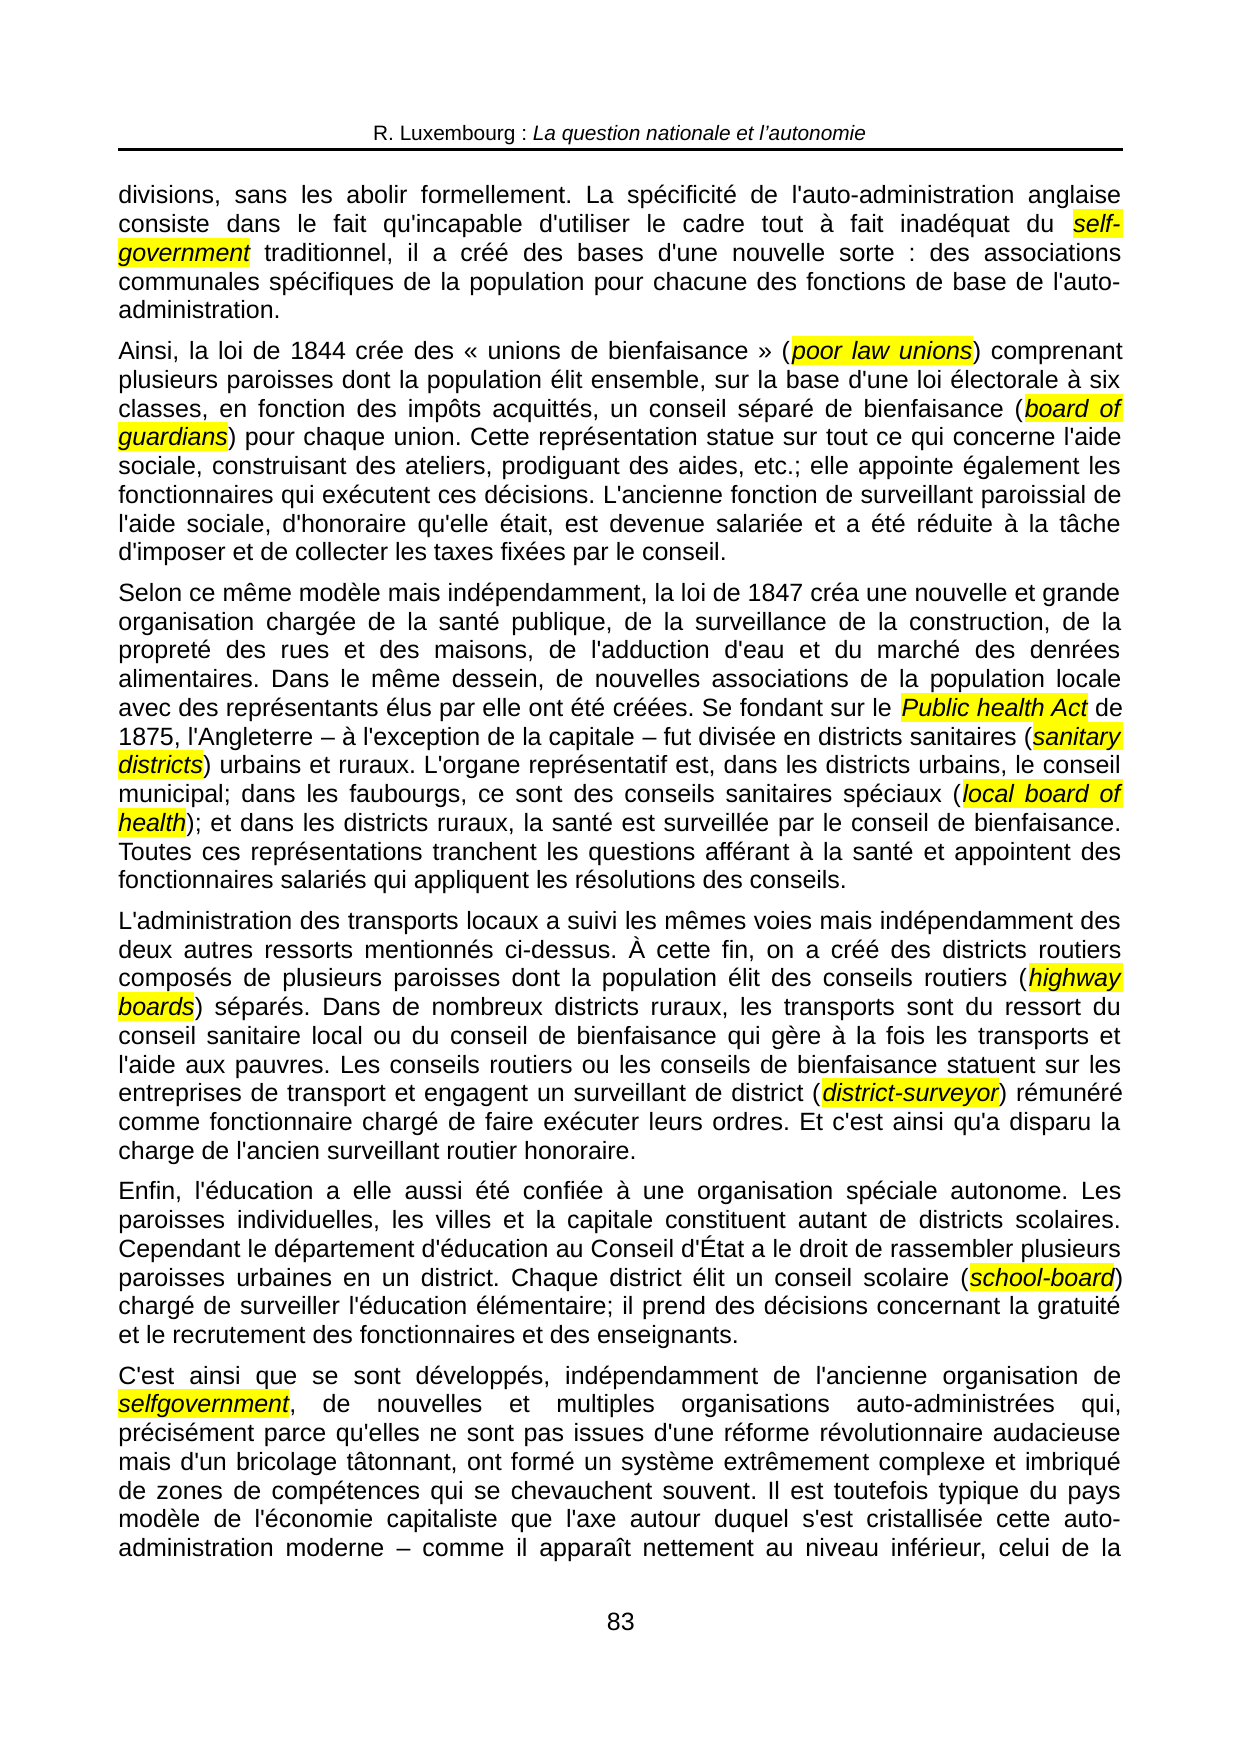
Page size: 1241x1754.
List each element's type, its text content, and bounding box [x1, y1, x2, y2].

text Ainsi, la loi de 1844 crée des « unions de bienfaisance » (poor law unions) comprenant plusieurs paroisses dont la population élit ensemble, sur la base d'une loi électorale à six classes, en fonction des impôts acquittés, un conseil séparé de bienfaisance (board of guardians) pour chaque union. Cette représentation statue sur tout ce qui concerne l'aide sociale, construisant des ateliers, prodiguant des aides, etc.; elle appointe également les fonctionnaires qui exécutent ces décisions. L'ancienne fonction de surveillant paroissial de l'aide sociale, d'honoraire qu'elle était, est devenue salariée et a été réduite à la tâche d'imposer et de collecter les taxes fixées par le conseil. [118, 336, 1123, 566]
text divisions, sans les abolir formellement. La spécificité de l'auto-administration anglaise consiste dans le fait qu'incapable d'utiliser le cadre tout à fait inadéquat du self-government traditionnel, il a créé des bases d'une nouvelle sorte : des associations communales spécifiques de la population pour chacune des fonctions de base de l'auto-administration. [118, 181, 1123, 324]
text Selon ce même modèle mais indépendamment, la loi de 1847 créa une nouvelle et grande organisation chargée de la santé publique, de la surveillance de la construction, de la propreté des rues et des maisons, de l'adduction d'eau et du marché des denrées alimentaires. Dans le même dessein, de nouvelles associations de la population locale avec des représentants élus par elle ont été créées. Se fondant sur le Public health Act de 1875, l'Angleterre – à l'exception de la capitale – fut divisée en districts sanitaires (sanitary districts) urbains et ruraux. L'organe représentatif est, dans les districts urbains, le conseil municipal; dans les faubourgs, ce sont des conseils sanitaires spéciaux (local board of health); et dans les districts ruraux, la santé est surveillée par le conseil de bienfaisance. Toutes ces représentations tranchent les questions afférant à la santé et appointent des fonctionnaires salariés qui appliquent les résolutions des conseils. [118, 578, 1123, 894]
text Enfin, l'éducation a elle aussi été confiée à une organisation spéciale autonome. Les paroisses individuelles, les villes et la capitale constituent autant de districts scolaires. Cependant le département d'éducation au Conseil d'État a le droit de rassembler plusieurs paroisses urbaines en un district. Chaque district élit un conseil scolaire (school-board) chargé de surveiller l'éducation élémentaire; il prend des décisions concernant la gratuité et le recrutement des fonctionnaires et des enseignants. [118, 1176, 1123, 1349]
text C'est ainsi que se sont développés, indépendamment de l'ancienne organisation de selfgovernment, de nouvelles et multiples organisations auto-administrées qui, précisément parce qu'elles ne sont pas issues d'une réforme révolutionnaire audacieuse mais d'un bricolage tâtonnant, ont formé un système extrêmement complexe et imbriqué de zones de compétences qui se chevauchent souvent. Il est toutefois typique du pays modèle de l'économie capitaliste que l'axe autour duquel s'est cristallisée cette auto-administration moderne – comme il apparaît nettement au niveau inférieur, celui de la [118, 1361, 1123, 1562]
text L'administration des transports locaux a suivi les mêmes voies mais indépendamment des deux autres ressorts mentionnés ci-dessus. À cette fin, on a créé des districts routiers composés de plusieurs paroisses dont la population élit des conseils routiers (highway boards) séparés. Dans de nombreux districts ruraux, les transports sont du ressort du conseil sanitaire local ou du conseil de bienfaisance qui gère à la fois les transports et l'aide aux pauvres. Les conseils routiers ou les conseils de bienfaisance statuent sur les entreprises de transport et engagent un surveillant de district (district-surveyor) rémunéré comme fonctionnaire chargé de faire exécuter leurs ordres. Et c'est ainsi qu'a disparu la charge de l'ancien surveillant routier honoraire. [118, 906, 1123, 1164]
